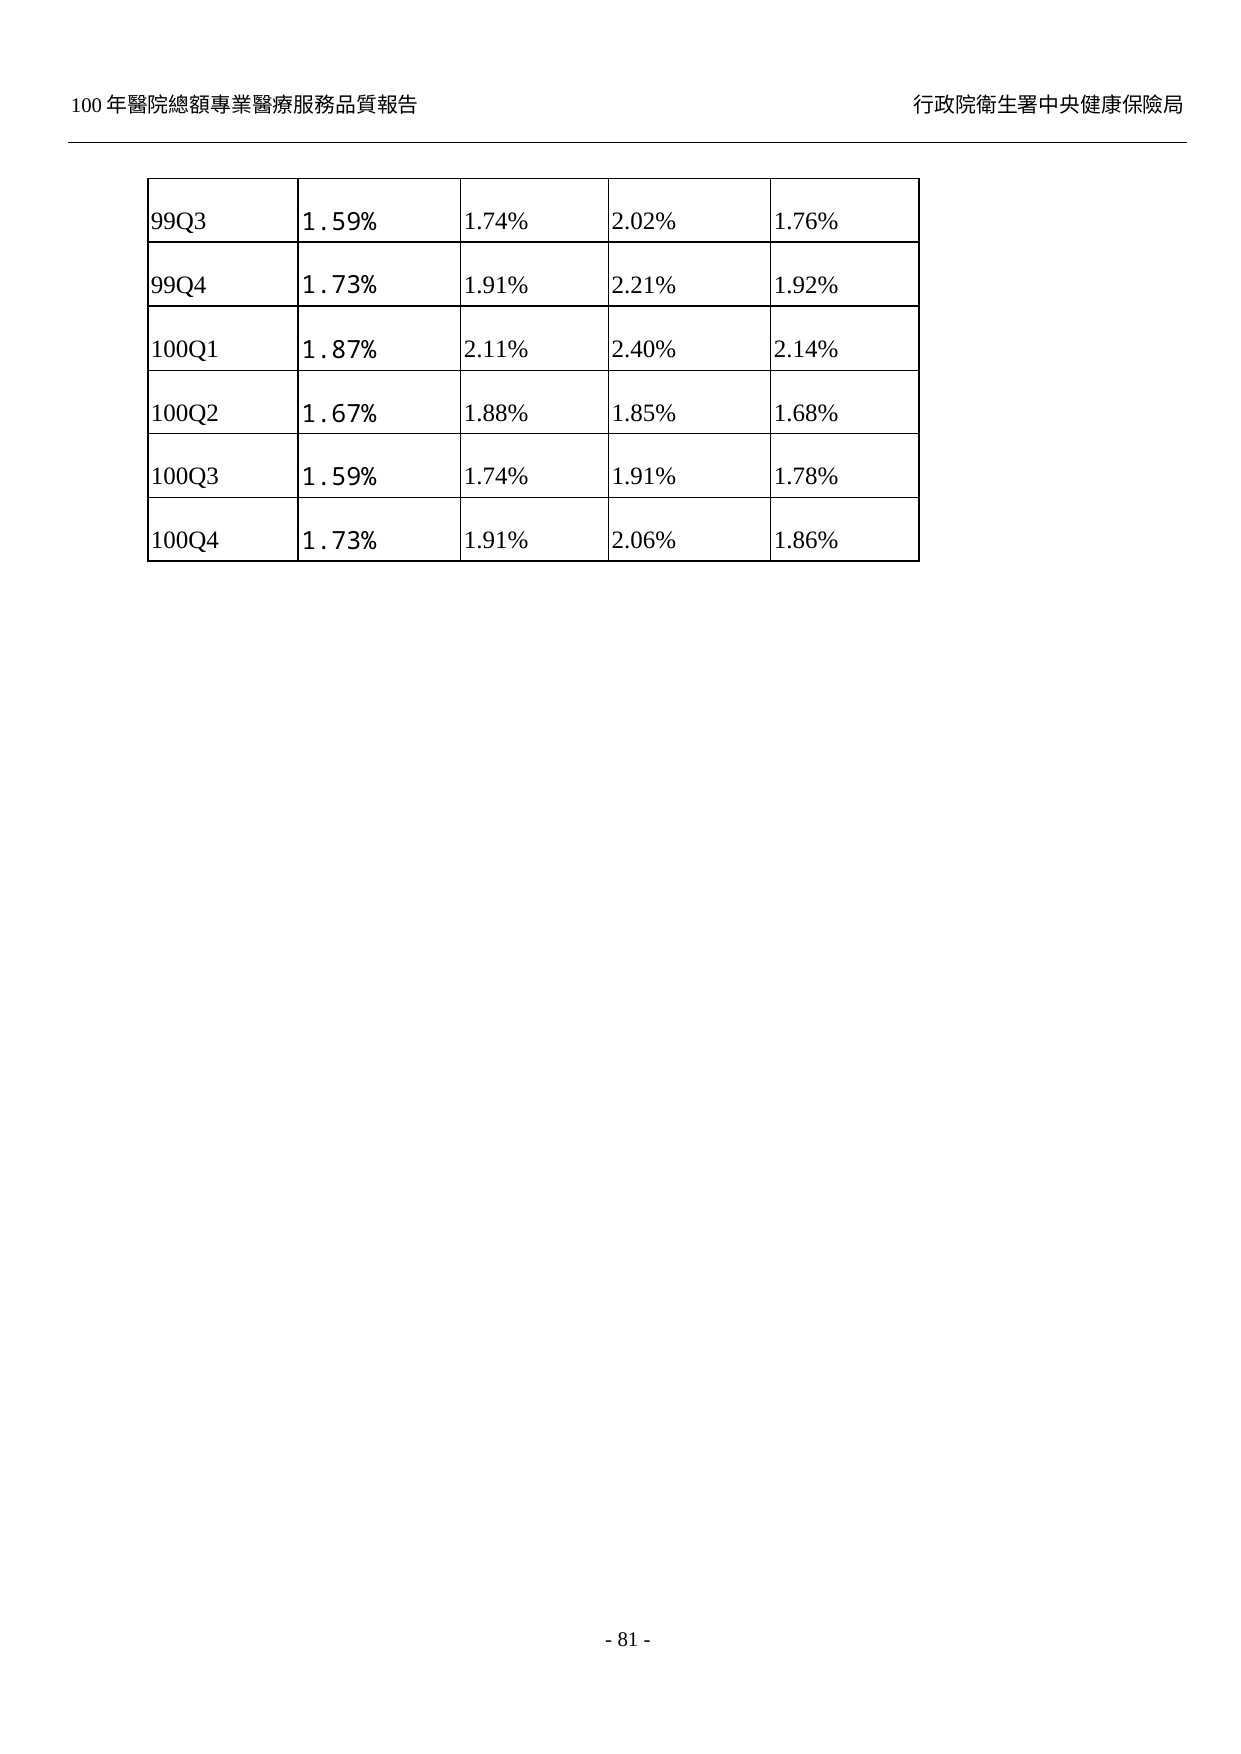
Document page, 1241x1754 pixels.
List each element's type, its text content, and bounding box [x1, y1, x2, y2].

table_cell 99Q3 [149, 179, 297, 241]
table_cell 1.76% [771, 179, 918, 241]
table_cell 1.68% [771, 371, 918, 433]
table_cell 1.73% [299, 498, 460, 560]
table_cell 1.73% [299, 243, 460, 305]
table_cell 1.92% [771, 243, 918, 305]
table_cell 2.11% [461, 307, 608, 369]
table_cell 1.91% [461, 243, 608, 305]
table_cell 1.85% [609, 371, 770, 433]
table_cell 100Q2 [149, 371, 297, 433]
table_cell 2.40% [609, 307, 770, 369]
table_cell 100Q3 [149, 434, 297, 497]
table_cell 1.78% [771, 434, 918, 497]
table_cell 1.59% [299, 434, 460, 497]
table_cell 2.14% [771, 307, 918, 369]
table_cell 1.74% [461, 434, 608, 497]
table_cell 1.88% [461, 371, 608, 433]
table_cell 100Q4 [149, 498, 297, 560]
table_cell 2.06% [609, 498, 770, 560]
table_cell 2.21% [609, 243, 770, 305]
table_cell 99Q4 [149, 243, 297, 305]
table_cell 1.91% [609, 434, 770, 497]
table_cell 1.86% [771, 498, 918, 560]
table_cell 100Q1 [149, 307, 297, 369]
table_cell 1.87% [299, 307, 460, 369]
table_cell 1.91% [461, 498, 608, 560]
table_cell 2.02% [609, 179, 770, 241]
table_cell 1.67% [299, 371, 460, 433]
table_cell 1.59% [299, 179, 460, 241]
table_cell 1.74% [461, 179, 608, 241]
